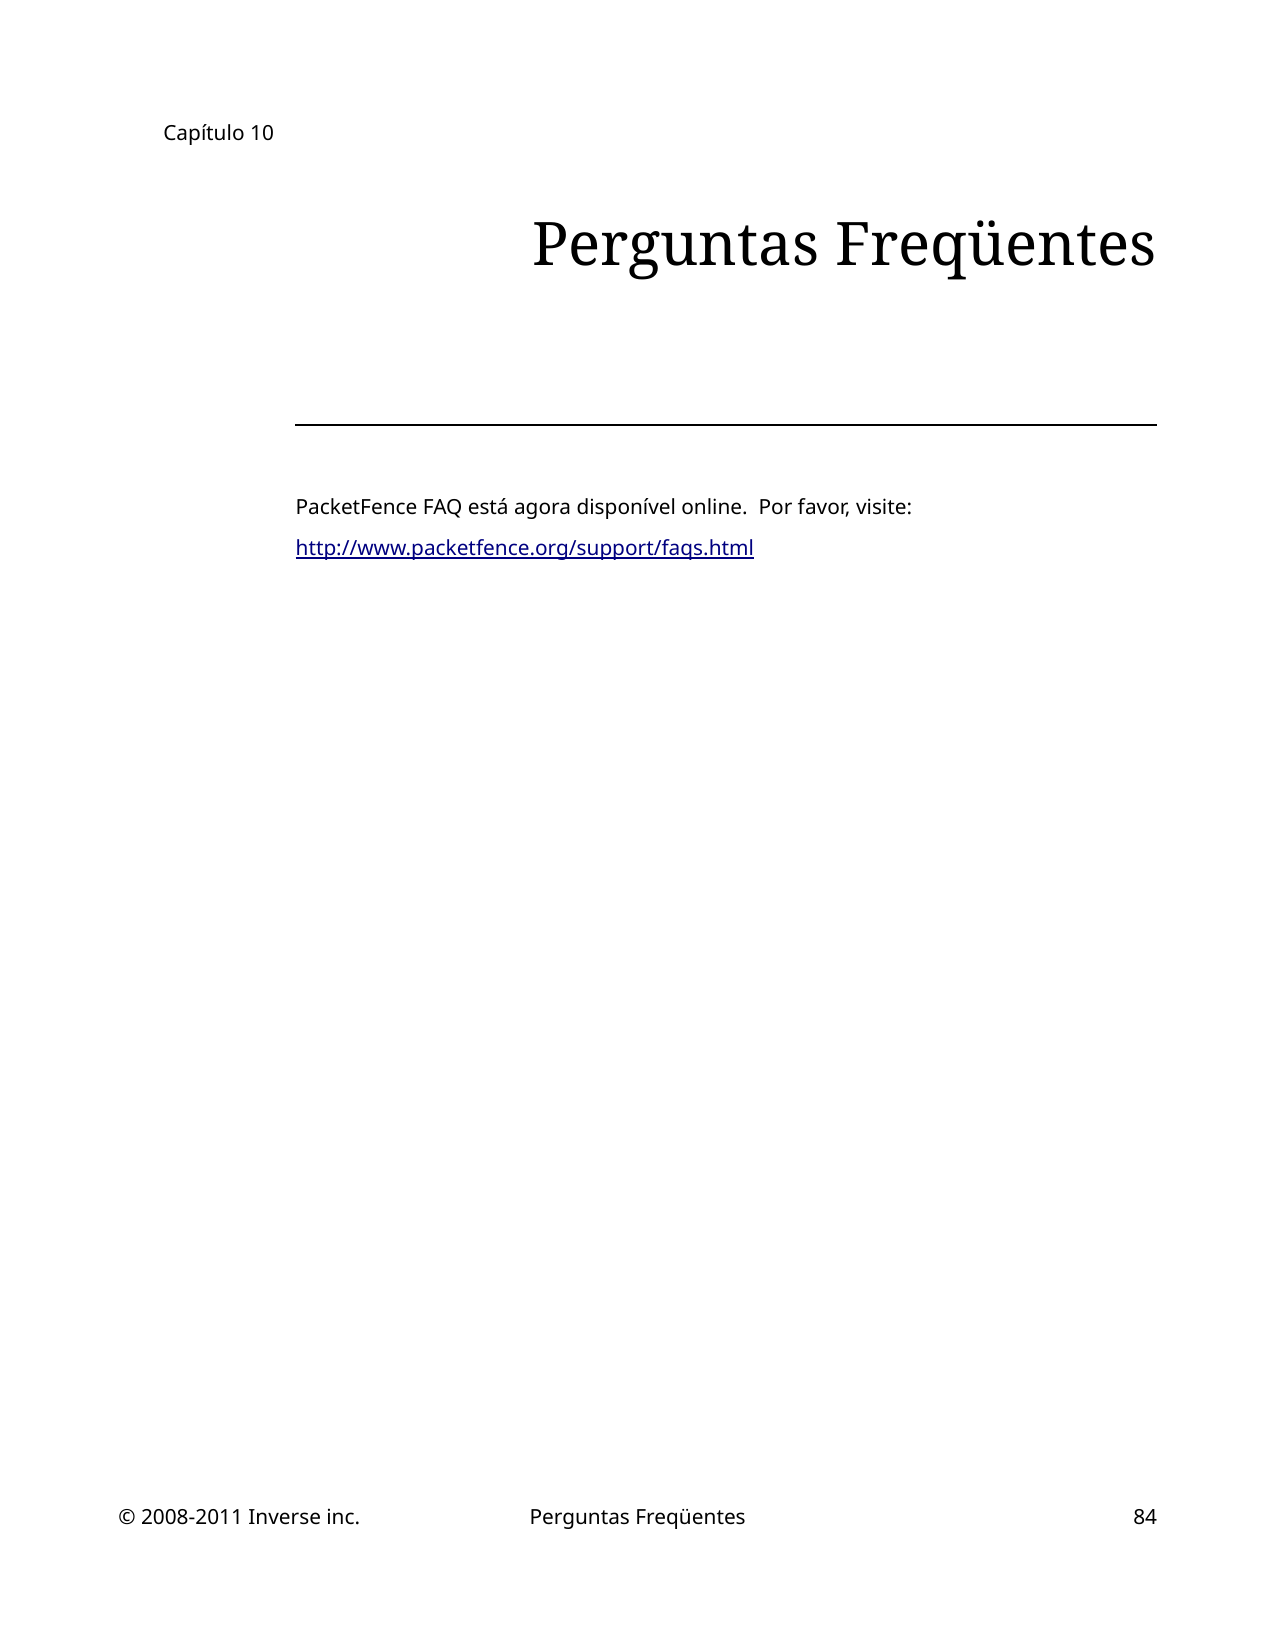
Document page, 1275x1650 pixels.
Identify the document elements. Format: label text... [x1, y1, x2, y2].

subtitle Perguntas Freqüentes [295, 201, 1157, 424]
text http://www.packetfence.org/support/faqs.html [295, 533, 1157, 562]
text PacketFence FAQ está agora disponível online. Por favor, visite: [295, 492, 1157, 521]
